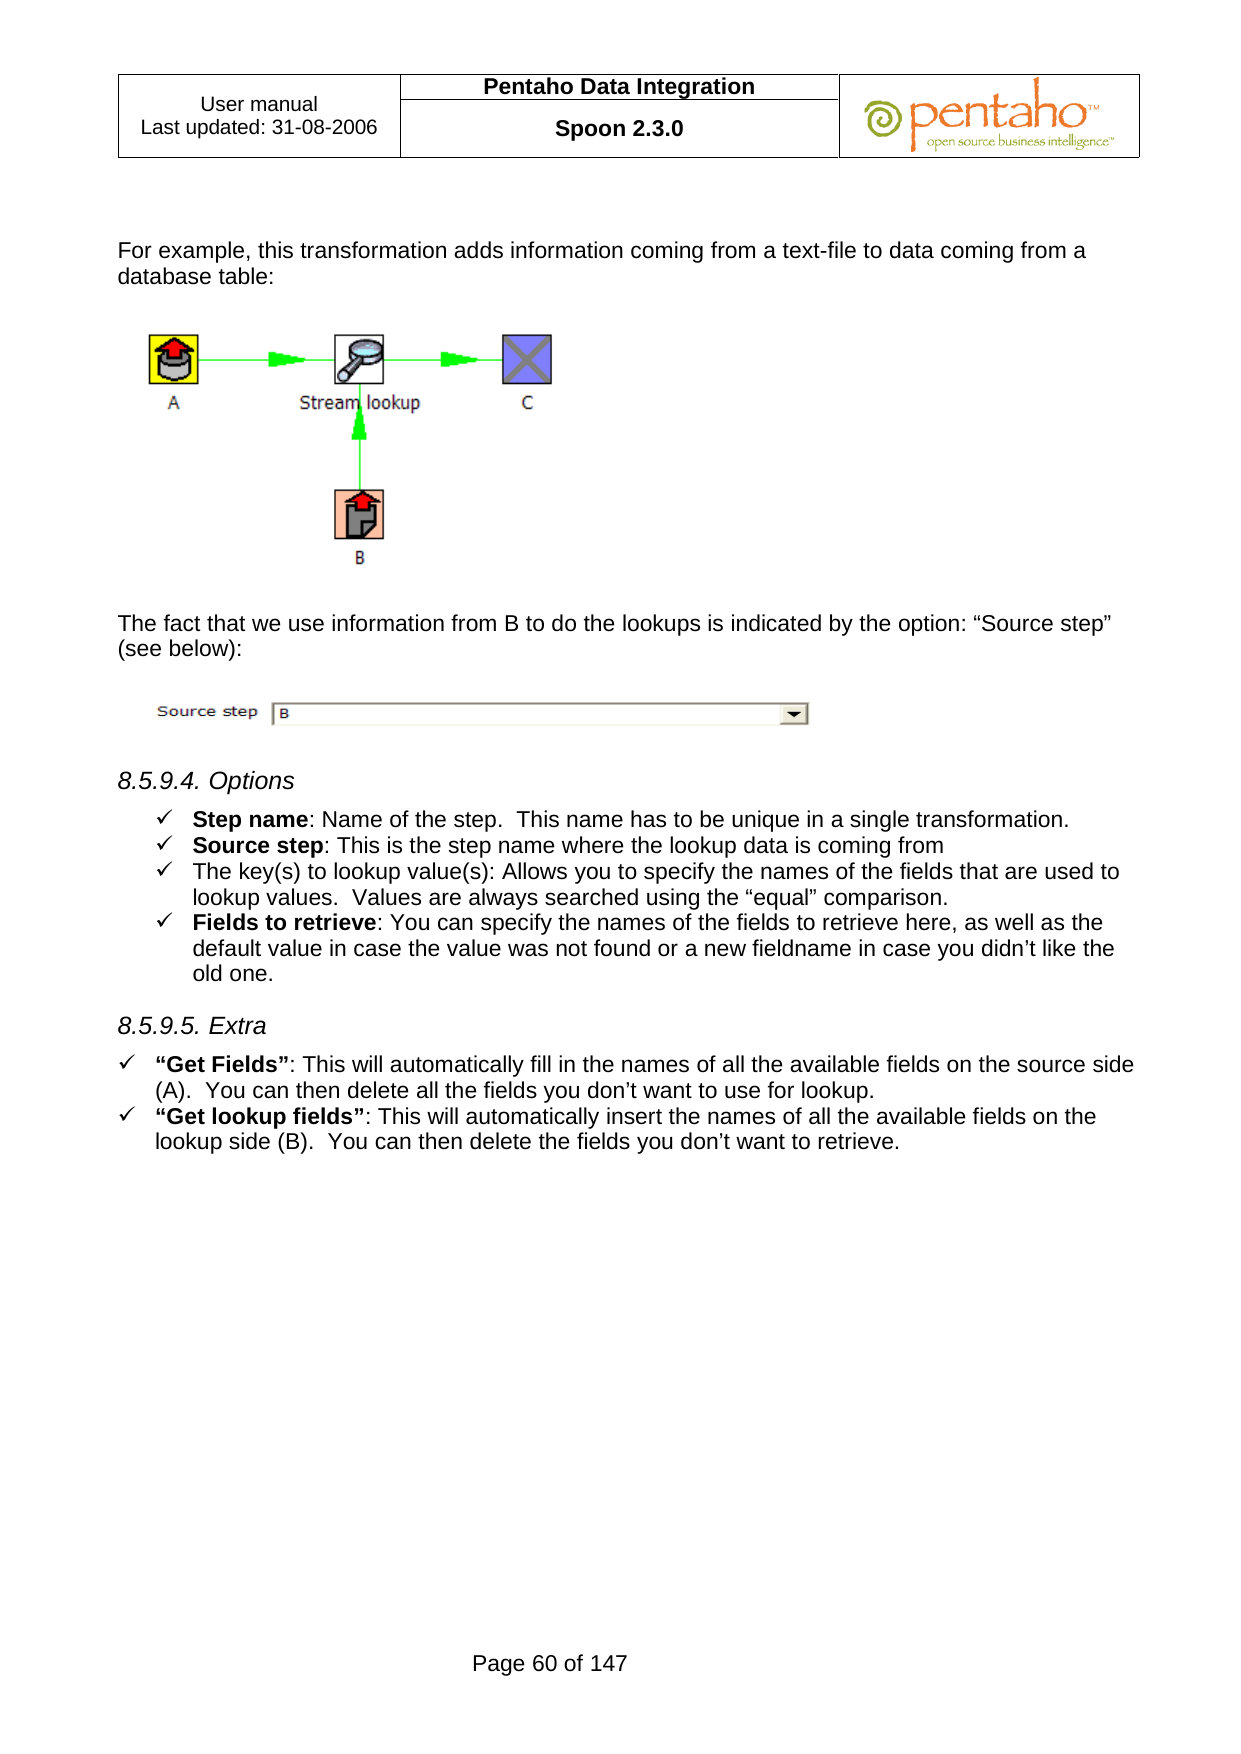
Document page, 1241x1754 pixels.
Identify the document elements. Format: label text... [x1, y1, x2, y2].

list Step name: Name of the step. This name has to be unique in a single transformation. [155, 807, 1137, 833]
picture [133, 323, 590, 576]
subtitle Extra [117, 1012, 1137, 1039]
list “Get lookup fields”: This will automatically insert the names of all the available fields on the lookup side (B). You can then delete the fields you don’t want to retrieve. [117, 1103, 1137, 1154]
subtitle Options [117, 767, 1137, 794]
text For example, this transformation adds information coming from a text-file to data coming from a database table: [117, 238, 1137, 289]
picture [133, 696, 813, 733]
list The key(s) to lookup value(s): Allows you to specify the names of the fields that are used to lookup values. Values are always searched using the “equal” comparison. [155, 858, 1137, 910]
list “Get Fields”: This will automatically fill in the names of all the available fields on the source side (A). You can then delete all the fields you don’t want to use for lookup. [117, 1052, 1137, 1103]
list Source step: This is the step name where the lookup data is coming from [155, 833, 1137, 858]
list Fields to retrieve: You can specify the names of the fields to retrieve here, as well as the default value in case the value was not found or a new fieldname in case you didn’t like the old one. [155, 910, 1137, 987]
text The fact that we use information from B to do the lookups is indicated by the option: “Source step” (see below): [117, 611, 1137, 662]
